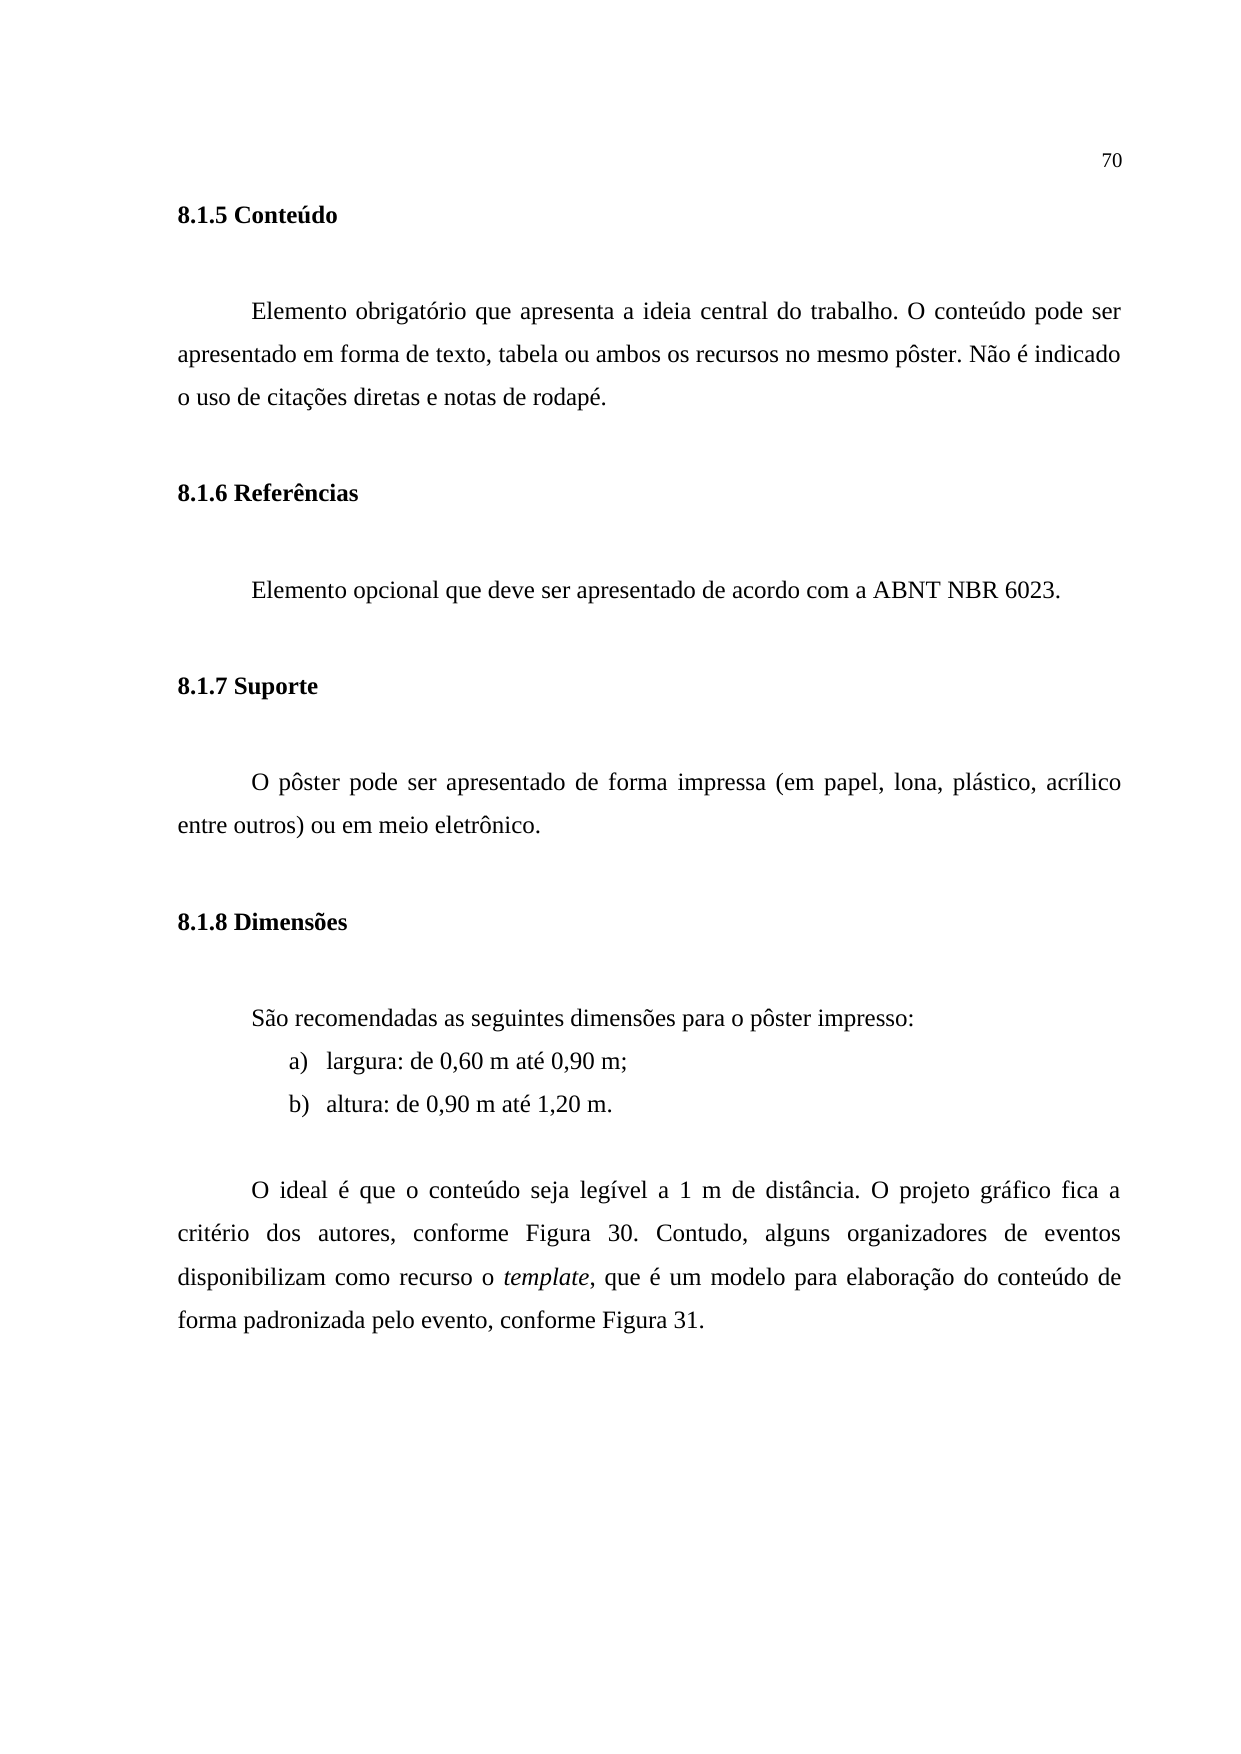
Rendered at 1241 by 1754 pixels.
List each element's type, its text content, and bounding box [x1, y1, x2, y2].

text Elemento opcional que deve ser apresentado de acordo com a ABNT NBR 6023. [177, 575, 1122, 603]
list altura: de 0,90 m até 1,20 m. [288, 1089, 1122, 1118]
text O pôster pode ser apresentado de forma impressa (em papel, lona, plástico, acrílico entre outros) ou em meio eletrônico. [177, 767, 1122, 839]
text São recomendadas as seguintes dimensões para o pôster impresso: [177, 1003, 1122, 1032]
list largura: de 0,60 m até 0,90 m; [288, 1046, 1122, 1075]
text O ideal é que o conteúdo seja legível a 1 m de distância. O projeto gráfico fica a critério dos autores, conforme Figura 30. Contudo, alguns organizadores de eventos disponibilizam como recurso o template, que é um modelo para elaboração do conteúdo de forma padronizada pelo evento, conforme Figura 31. [177, 1175, 1122, 1333]
subtitle Conteúdo [177, 200, 1122, 228]
subtitle Referências [177, 478, 1122, 507]
subtitle Suporte [177, 671, 1122, 700]
subtitle Dimensões [177, 907, 1122, 935]
text Elemento obrigatório que apresenta a ideia central do trabalho. O conteúdo pode ser apresentado em forma de texto, tabela ou ambos os recursos no mesmo pôster. Não é indicado o uso de citações diretas e notas de rodapé. [177, 296, 1122, 411]
